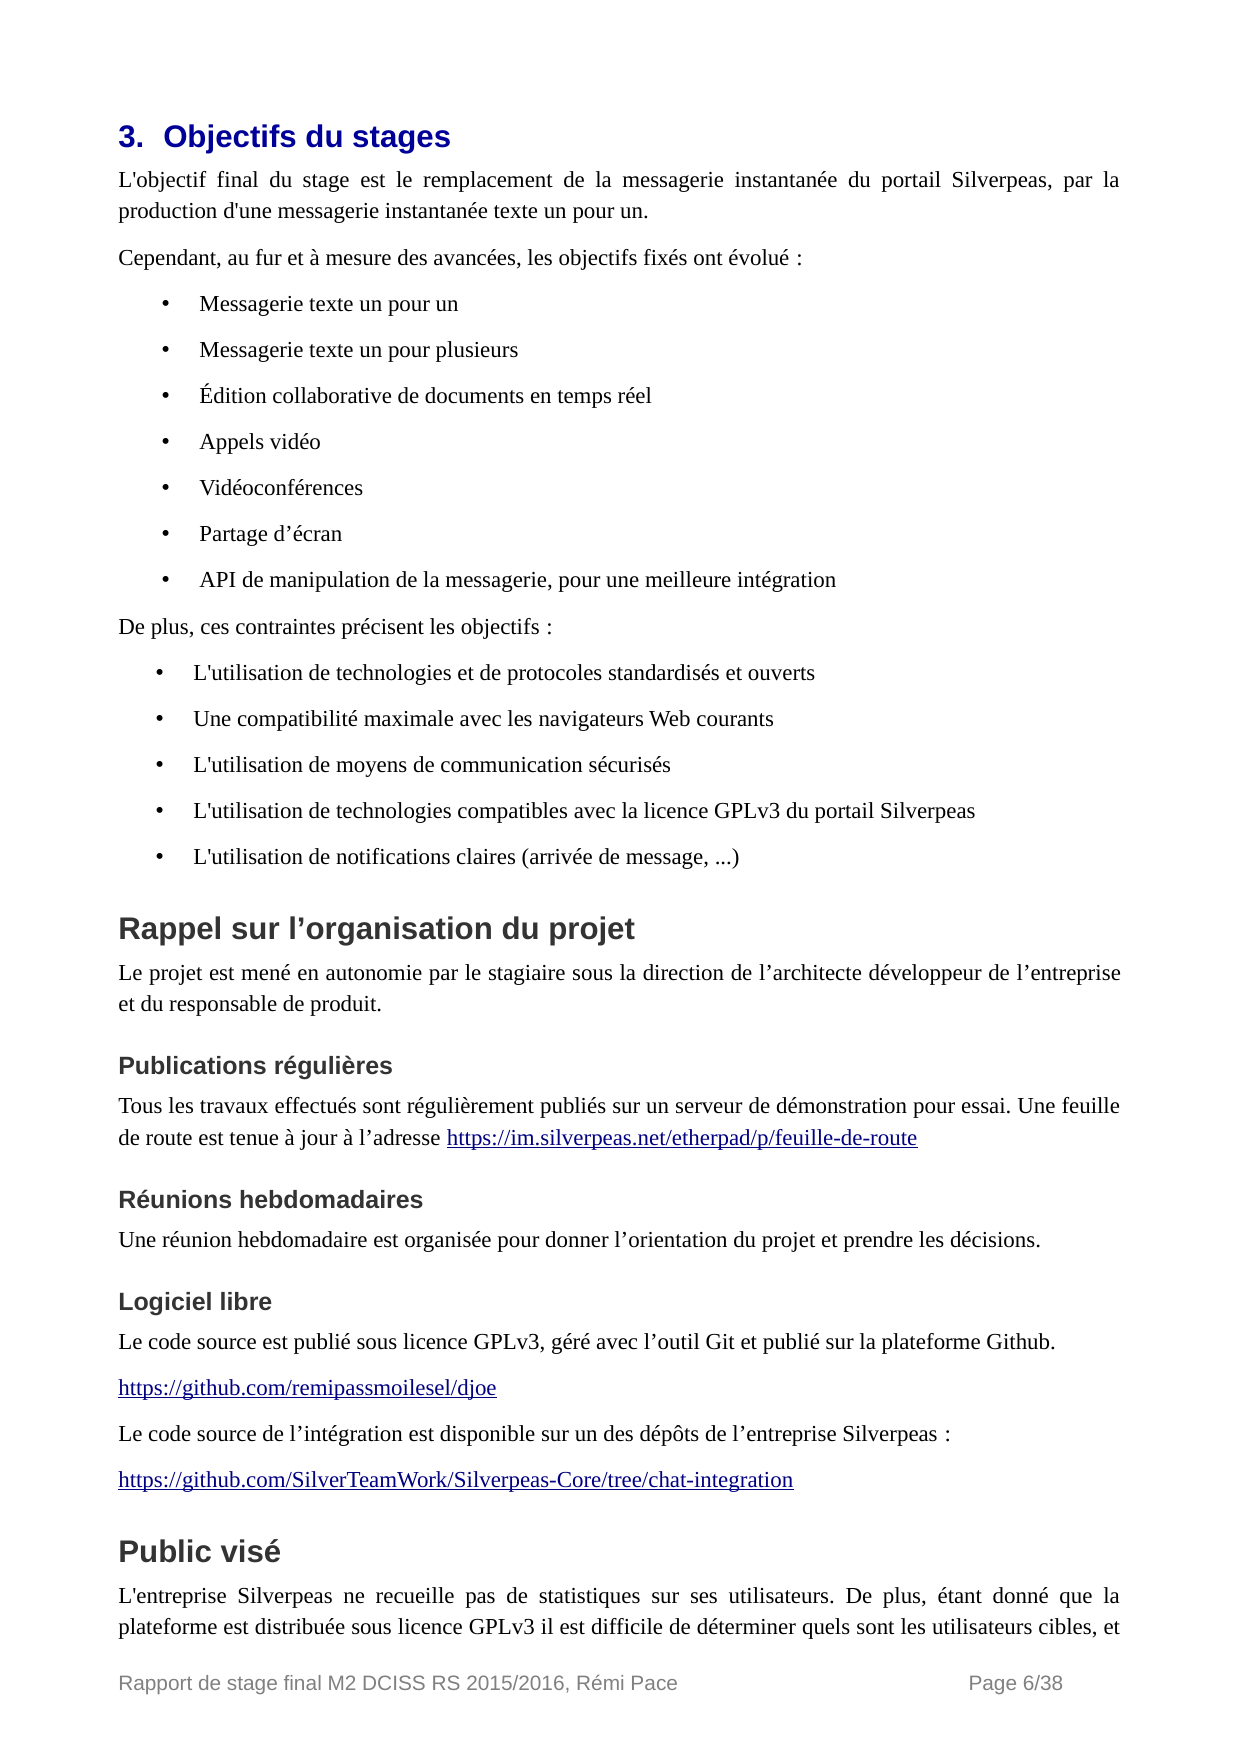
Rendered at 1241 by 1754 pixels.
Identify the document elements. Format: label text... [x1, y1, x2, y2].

list L'utilisation de moyens de communication sécurisés [156, 751, 1122, 777]
text https://github.com/remipassmoilesel/djoe [118, 1374, 1122, 1400]
list L'utilisation de notifications claires (arrivée de message, ...) [156, 843, 1122, 870]
list Vidéoconférences [162, 474, 1122, 501]
subtitle Publications régulières [118, 1051, 1122, 1080]
text Cependant, au fur et à mesure des avancées, les objectifs fixés ont évolué : [118, 243, 1122, 270]
text Une réunion hebdomadaire est organisée pour donner l’orientation du projet et prendre les décisions. [118, 1226, 1122, 1252]
subtitle Public visé [118, 1533, 1122, 1569]
text Le code source de l’intégration est disponible sur un des dépôts de l’entreprise Silverpeas : [118, 1420, 1122, 1447]
list Appels vidéo [162, 428, 1122, 454]
text Le projet est mené en autonomie par le stagiaire sous la direction de l’architecte développeur de l’entreprise et du responsable de produit. [118, 959, 1122, 1017]
list L'utilisation de technologies compatibles avec la licence GPLv3 du portail Silverpeas [156, 797, 1122, 824]
subtitle Rappel sur l’organisation du projet [118, 910, 1122, 946]
list Édition collaborative de documents en temps réel [162, 382, 1122, 408]
text L'objectif final du stage est le remplacement de la messagerie instantanée du portail Silverpeas, par la production d'une messagerie instantanée texte un pour un. [118, 166, 1122, 224]
text Le code source est publié sous licence GPLv3, géré avec l’outil Git et publié sur la plateforme Github. [118, 1328, 1122, 1354]
list Messagerie texte un pour un [162, 290, 1122, 316]
subtitle Réunions hebdomadaires [118, 1185, 1122, 1213]
subtitle Objectifs du stages [118, 118, 1122, 154]
subtitle Logiciel libre [118, 1287, 1122, 1315]
list Messagerie texte un pour plusieurs [162, 336, 1122, 362]
list L'utilisation de technologies et de protocoles standardisés et ouverts [156, 659, 1122, 685]
list Une compatibilité maximale avec les navigateurs Web courants [156, 705, 1122, 731]
text L'entreprise Silverpeas ne recueille pas de statistiques sur ses utilisateurs. De plus, étant donné que la plateforme est distribuée sous licence GPLv3 il est difficile de déterminer quels sont les utilisateurs cibles, et [118, 1582, 1122, 1640]
text https://github.com/SilverTeamWork/Silverpeas-Core/tree/chat-integration [118, 1466, 1122, 1493]
list Partage d’écran [162, 520, 1122, 547]
text De plus, ces contraintes précisent les objectifs : [118, 613, 1122, 639]
list API de manipulation de la messagerie, pour une meilleure intégration [162, 567, 1122, 593]
text Tous les travaux effectués sont régulièrement publiés sur un serveur de démonstration pour essai. Une feuille de route est tenue à jour à l’adresse https://im.silverpeas.net/etherpad/p/feuille-de-route [118, 1092, 1122, 1150]
